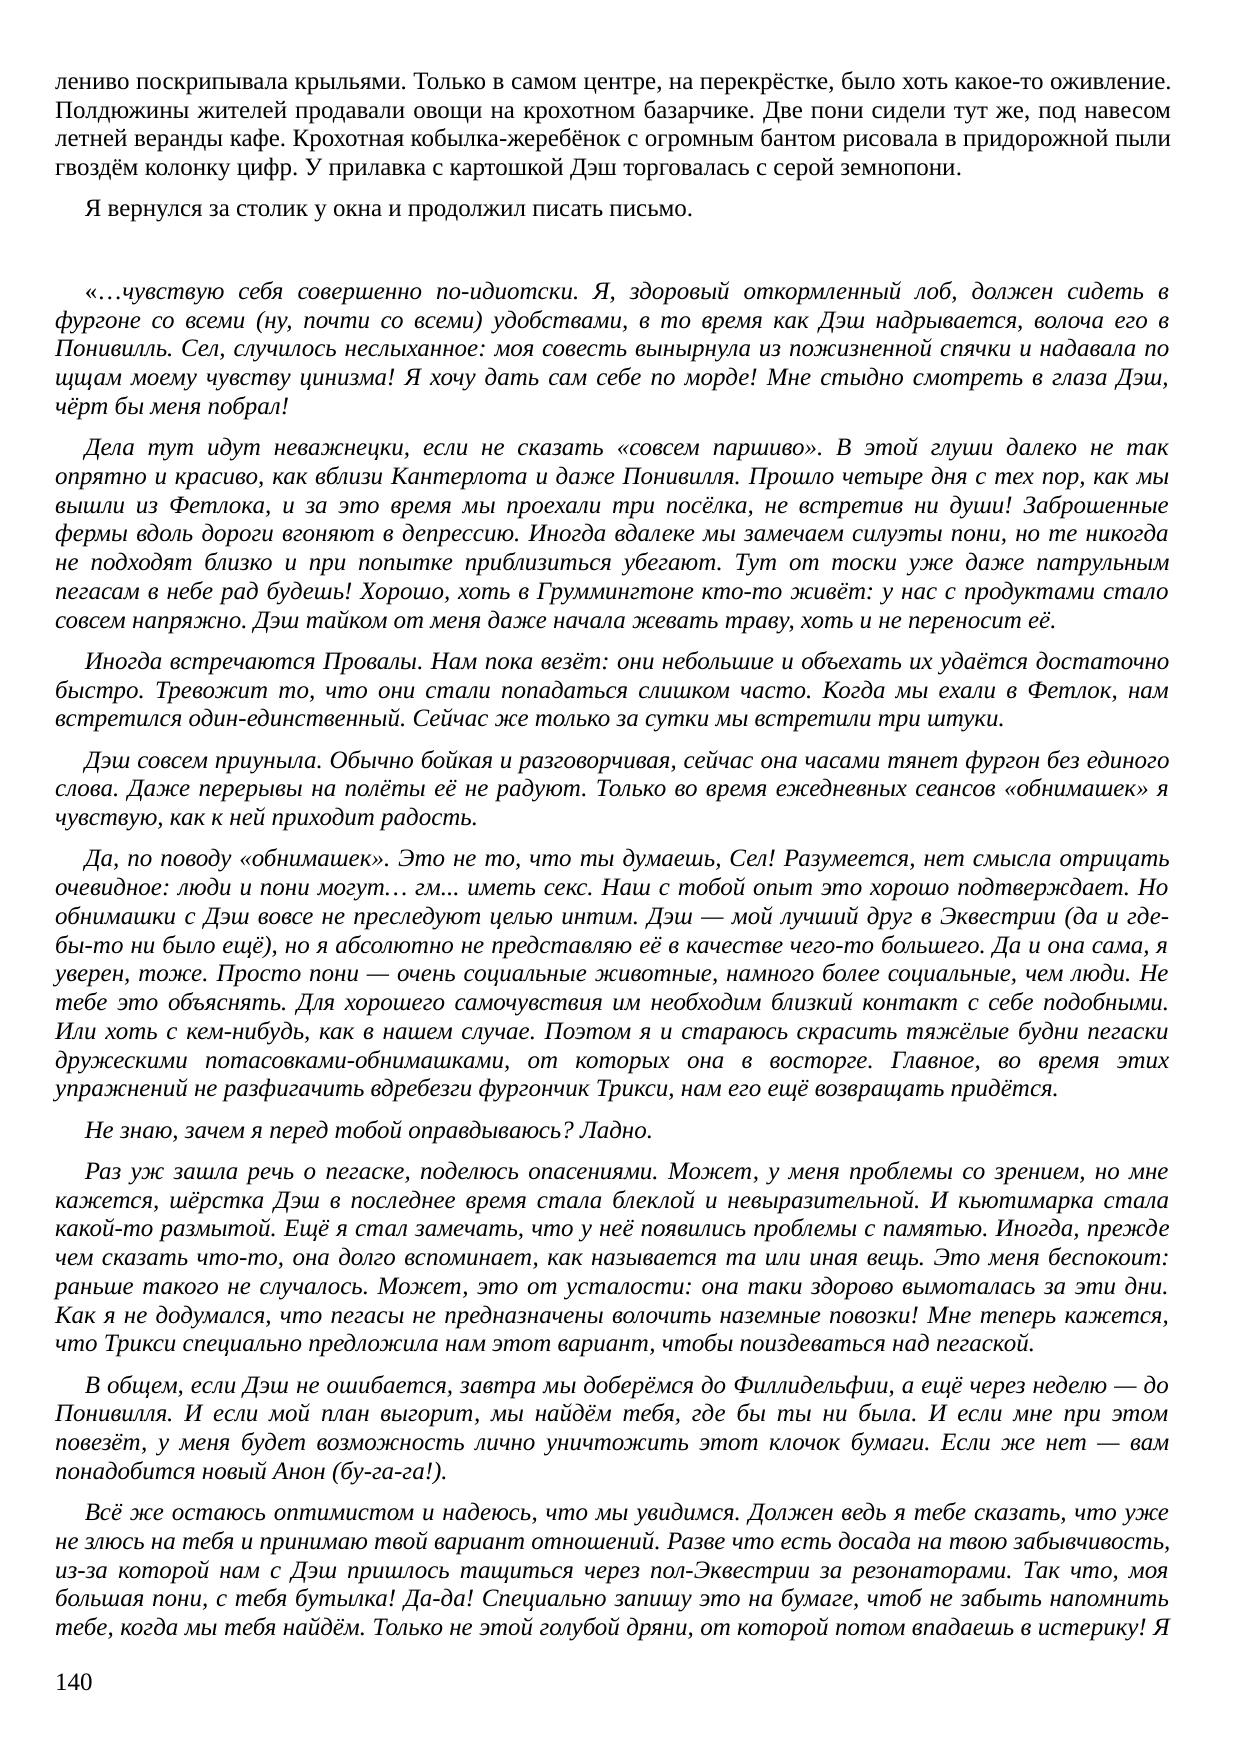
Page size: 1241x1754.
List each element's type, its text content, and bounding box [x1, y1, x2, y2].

text Дэш совсем приуныла. Обычно бойкая и разговорчивая, сейчас она часами тянет фургон без единого слова. Даже перерывы на полёты её не радуют. Только во время ежедневных сеансов «обнимашек» я чувствую, как к ней приходит радость. [55, 745, 1173, 831]
text Да, по поводу «обнимашек». Это не то, что ты думаешь, Сел! Разумеется, нет смысла отрицать очевидное: люди и пони могут… гм... иметь секс. Наш с тобой опыт это хорошо подтверждает. Но обнимашки с Дэш вовсе не преследуют целью интим. Дэш — мой лучший друг в Эквестрии (да и где-бы-то ни было ещё), но я абсолютно не представляю её в качестве чего-то большего. Да и она сама, я уверен, тоже. Просто пони — очень социальные животные, намного более социальные, чем люди. Не тебе это объяснять. Для хорошего самочувствия им необходим близкий контакт с себе подобными. Или хоть с кем-нибудь, как в нашем случае. Поэтом я и стараюсь скрасить тяжёлые будни пегаски дружескими потасовками-обнимашками, от которых она в восторге. Главное, во время этих упражнений не разфигачить вдребезги фургончик Трикси, нам его ещё возвращать придётся. [55, 843, 1173, 1102]
text Всё же остаюсь оптимистом и надеюсь, что мы увидимся. Должен ведь я тебе сказать, что уже не злюсь на тебя и принимаю твой вариант отношений. Разве что есть досада на твою забывчивость, из-за которой нам с Дэш пришлось тащиться через пол-Эквестрии за резонаторами. Так что, моя большая пони, с тебя бутылка! Да-да! Специально запишу это на бумаге, чтоб не забыть напомнить тебе, когда мы тебя найдём. Только не этой голубой дряни, от которой потом впадаешь в истерику! Я [55, 1497, 1173, 1641]
text лениво поскрипывала крыльями. Только в самом центре, на перекрёстке, было хоть какое-то оживление. Полдюжины жителей продавали овощи на крохотном базарчике. Две пони сидели тут же, под навесом летней веранды кафе. Крохотная кобылка-жеребёнок с огромным бантом рисовала в придорожной пыли гвоздём колонку цифр. У прилавка с картошкой Дэш торговалась с серой земнопони. [55, 66, 1173, 181]
text Раз уж зашла речь о пегаске, поделюсь опасениями. Может, у меня проблемы со зрением, но мне кажется, шёрстка Дэш в последнее время стала блеклой и невыразительной. И кьютимарка стала какой-то размытой. Ещё я стал замечать, что у неё появились проблемы с памятью. Иногда, прежде чем сказать что-то, она долго вспоминает, как называется та или иная вещь. Это меня беспокоит: раньше такого не случалось. Может, это от усталости: она таки здорово вымоталась за эти дни. Как я не додумался, что пегасы не предназначены волочить наземные повозки! Мне теперь кажется, что Трикси специально предложила нам этот вариант, чтобы поиздеваться над пегаской. [55, 1156, 1173, 1357]
text Дела тут идут неважнецки, если не сказать «совсем паршиво». В этой глуши далеко не так опрятно и красиво, как вблизи Кантерлота и даже Понивилля. Прошло четыре дня с тех пор, как мы вышли из Фетлока, и за это время мы проехали три посёлка, не встретив ни души! Заброшенные фермы вдоль дороги вгоняют в депрессию. Иногда вдалеке мы замечаем силуэты пони, но те никогда не подходят близко и при попытке приблизиться убегают. Тут от тоски уже даже патрульным пегасам в небе рад будешь! Хорошо, хоть в Груммингтоне кто-то живёт: у нас с продуктами стало совсем напряжно. Дэш тайком от меня даже начала жевать траву, хоть и не переносит её. [55, 432, 1173, 633]
text Иногда встречаются Провалы. Нам пока везёт: они небольшие и объехать их удаётся достаточно быстро. Тревожит то, что они стали попадаться слишком часто. Когда мы ехали в Фетлок, нам встретился один-единственный. Сейчас же только за сутки мы встретили три штуки. [55, 646, 1173, 732]
text В общем, если Дэш не ошибается, завтра мы доберёмся до Филлидельфии, а ещё через неделю — до Понивилля. И если мой план выгорит, мы найдём тебя, где бы ты ни была. И если мне при этом повезёт, у меня будет возможность лично уничтожить этот клочок бумаги. Если же нет — вам понадобится новый Анон (бу-га-га!). [55, 1370, 1173, 1485]
text «…чувствую себя совершенно по-идиотски. Я, здоровый откормленный лоб, должен сидеть в фургоне со всеми (ну, почти со всеми) удобствами, в то время как Дэш надрывается, волоча его в Понивилль. Сел, случилось неслыханное: моя совесть вынырнула из пожизненной спячки и надавала по щщам моему чувству цинизма! Я хочу дать сам себе по морде! Мне стыдно смотреть в глаза Дэш, чёрт бы меня побрал! [55, 276, 1173, 420]
text Я вернулся за столик у окна и продолжил писать письмо. [55, 193, 1173, 222]
text Не знаю, зачем я перед тобой оправдываюсь? Ладно. [55, 1115, 1173, 1143]
